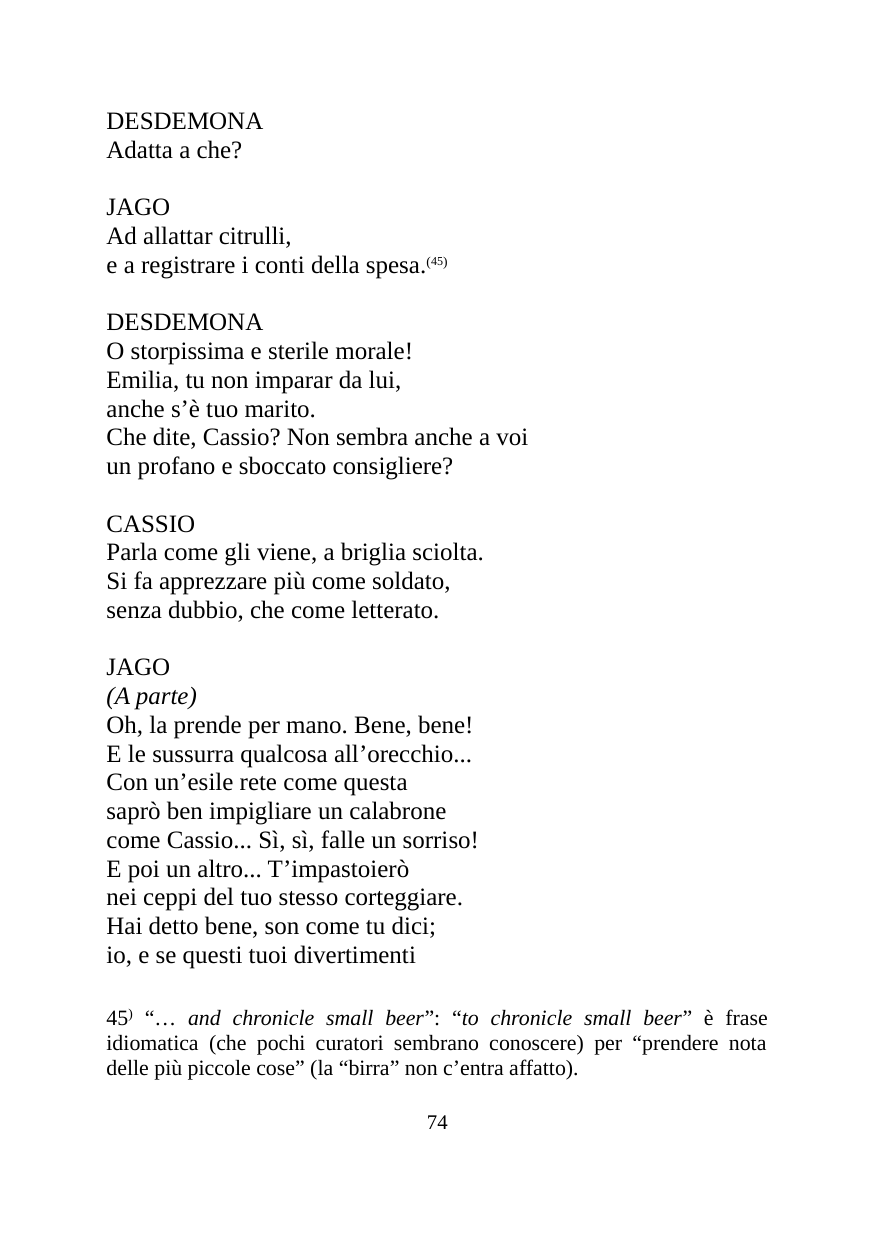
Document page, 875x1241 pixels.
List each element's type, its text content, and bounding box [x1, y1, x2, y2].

text anche s’è tuo marito. [106, 394, 768, 422]
text DESDEMONA O storpissima e sterile morale! [106, 307, 768, 365]
text e a registrare i conti della spesa.() [106, 250, 768, 279]
text JAGO Ad allattar citrulli, [106, 192, 768, 250]
text Hai detto bene, son come tu dici; [106, 911, 768, 940]
text JAGO (A parte) [106, 652, 768, 710]
text CASSIO Parla come gli viene, a briglia sciolta. [106, 509, 768, 566]
text Che dite, Cassio? Non sembra anche a voi [106, 422, 768, 451]
text Oh, la prende per mano. Bene, bene! [106, 710, 768, 739]
text E le sussurra qualcosa all’orecchio... [106, 739, 768, 767]
text nei ceppi del tuo stesso corteggiare. [106, 882, 768, 911]
text Emilia, tu non imparar da lui, [106, 365, 768, 394]
text Con un’esile rete come questa [106, 767, 768, 796]
text come Cassio... Sì, sì, falle un sorriso! [106, 825, 768, 854]
text E poi un altro... T’impastoierò [106, 854, 768, 882]
text Si fa apprezzare più come soldato, [106, 566, 768, 595]
text senza dubbio, che come letterato. [106, 595, 768, 624]
text saprò ben impigliare un calabrone [106, 796, 768, 825]
text DESDEMONA Adatta a che? [106, 106, 768, 164]
text io, e se questi tuoi divertimenti [106, 940, 768, 969]
text un profano e sboccato consigliere? [106, 451, 768, 480]
text ) “… and chronicle small beer”: “to chronicle small beer” è frase idiomatica (che pochi curatori sembrano conoscere) per “prendere nota delle più piccole cose” (la “birra” non c’entra affatto). [106, 1005, 768, 1080]
